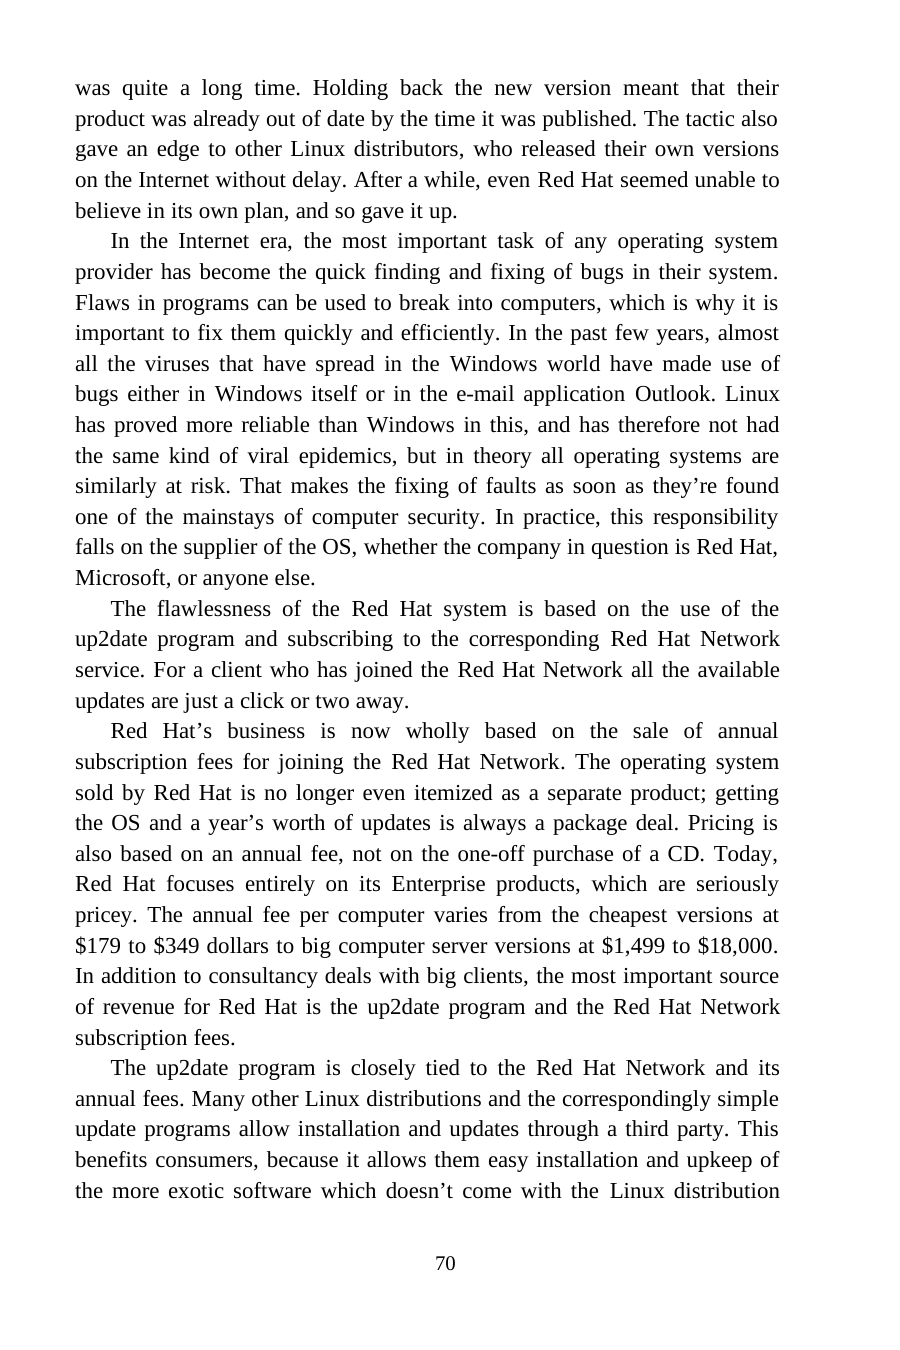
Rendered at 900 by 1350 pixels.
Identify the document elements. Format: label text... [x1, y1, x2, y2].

text The flawlessness of the Red Hat system is based on the use of the up2date program and subscribing to the corresponding Red Hat Network service. For a client who has joined the Red Hat Network all the available updates are just a click or two away. [75, 596, 780, 713]
text The up2date program is closely tied to the Red Hat Network and its annual fees. Many other Linux distributions and the correspondingly simple update programs allow installation and updates through a third party. This benefits consumers, because it allows them easy installation and upkeep of the more exotic software which doesn’t come with the Linux distribution [75, 1055, 780, 1203]
text Red Hat’s business is now wholly based on the sale of annual subscription fees for joining the Red Hat Network. The operating system sold by Red Hat is no longer even itemized as a separate product; getting the OS and a year’s worth of updates is always a package deal. Pricing is also based on an annual fee, not on the one-off purchase of a CD. Today, Red Hat focuses entirely on its Enterprise products, which are seriously pricey. The annual fee per computer varies from the cheapest versions at $179 to $349 dollars to big computer server versions at $1,499 to $18,000. In addition to consultancy deals with big clients, the most important source of revenue for Red Hat is the up2date program and the Red Hat Network subscription fees. [75, 718, 780, 1050]
text In the Internet era, the most important task of any operating system provider has become the quick finding and fixing of bugs in their system. Flaws in programs can be used to break into computers, which is why it is important to fix them quickly and efficiently. In the past few years, almost all the viruses that have spread in the Windows world have made use of bugs either in Windows itself or in the e-mail application Outlook. Linux has proved more reliable than Windows in this, and has therefore not had the same kind of viral epidemics, but in theory all operating systems are similarly at risk. That makes the fixing of faults as soon as they’re found one of the mainstays of computer security. In practice, this responsibility falls on the supplier of the OS, whether the company in question is Red Hat, Microsoft, or anyone else. [75, 228, 780, 591]
text was quite a long time. Holding back the new version meant that their product was already out of date by the time it was published. The tactic also gave an edge to other Linux distributors, who released their own versions on the Internet without delay. After a while, even Red Hat seemed unable to believe in its own plan, and so gave it up. [75, 75, 780, 223]
